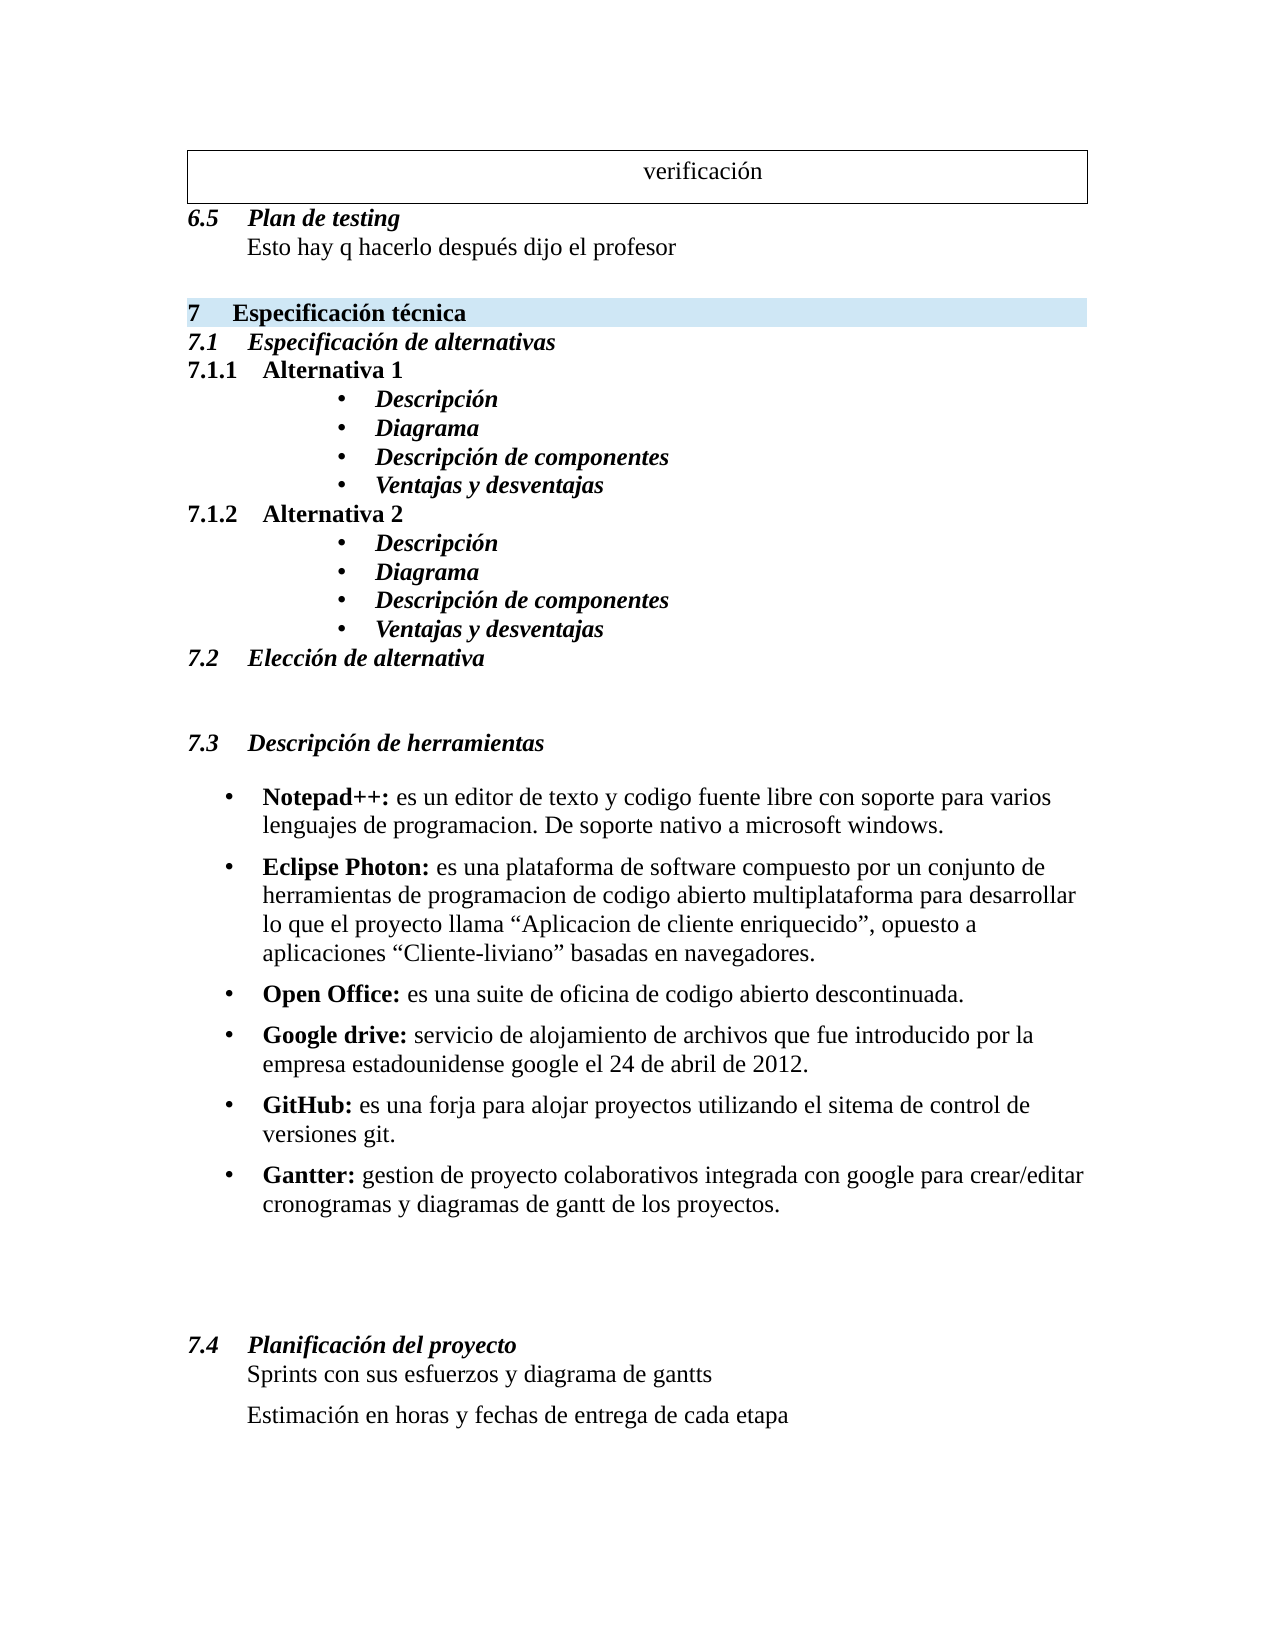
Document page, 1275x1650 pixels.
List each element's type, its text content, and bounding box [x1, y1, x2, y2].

subtitle Descripción de componentes [337, 585, 1087, 614]
subtitle Elección de alternativa [187, 643, 1087, 672]
subtitle Ventajas y desventajas [337, 614, 1087, 643]
list Gantter: gestion de proyecto colaborativos integrada con google para crear/editar cronogramas y diagramas de gantt de los proyectos. [225, 1160, 1087, 1218]
table_cell verificación [638, 151, 1087, 203]
subtitle Plan de testing [187, 204, 1087, 232]
list Google drive: servicio de alojamiento de archivos que fue introducido por la empresa estadounidense google el 24 de abril de 2012. [225, 1020, 1087, 1078]
list Eclipse Photon: es una plataforma de software compuesto por un conjunto de herramientas de programacion de codigo abierto multiplataforma para desarrollar lo que el proyecto llama “Aplicacion de cliente enriquecido”, opuesto a aplicaciones “Cliente-liviano” basadas en navegadores. [225, 852, 1087, 967]
subtitle Descripción [337, 384, 1087, 413]
subtitle Descripción de componentes [337, 442, 1087, 470]
list GitHub: es una forja para alojar proyectos utilizando el sitema de control de versiones git. [225, 1090, 1087, 1148]
text Esto hay q hacerlo después dijo el profesor [187, 232, 1087, 260]
list Notepad++: es un editor de texto y codigo fuente libre con soporte para varios lenguajes de programacion. De soporte nativo a microsoft windows. [225, 782, 1087, 839]
list Open Office: es una suite de oficina de codigo abierto descontinuada. [225, 979, 1087, 1008]
subtitle Especificación de alternativas [187, 327, 1087, 355]
subtitle Diagrama [337, 557, 1087, 585]
text Sprints con sus esfuerzos y diagrama de gantts [187, 1359, 1087, 1388]
text Estimación en horas y fechas de entrega de cada etapa [187, 1400, 1087, 1429]
subtitle Alternativa 1 [187, 355, 1087, 384]
subtitle Descripción de herramientas [187, 728, 1087, 757]
subtitle Descripción [337, 528, 1087, 557]
subtitle Planificación del proyecto [187, 1330, 1087, 1359]
subtitle Ventajas y desventajas [337, 470, 1087, 499]
subtitle Diagrama [337, 413, 1087, 442]
table_cell [188, 151, 637, 203]
subtitle Alternativa 2 [187, 499, 1087, 528]
subtitle Especificación técnica [187, 298, 1087, 327]
